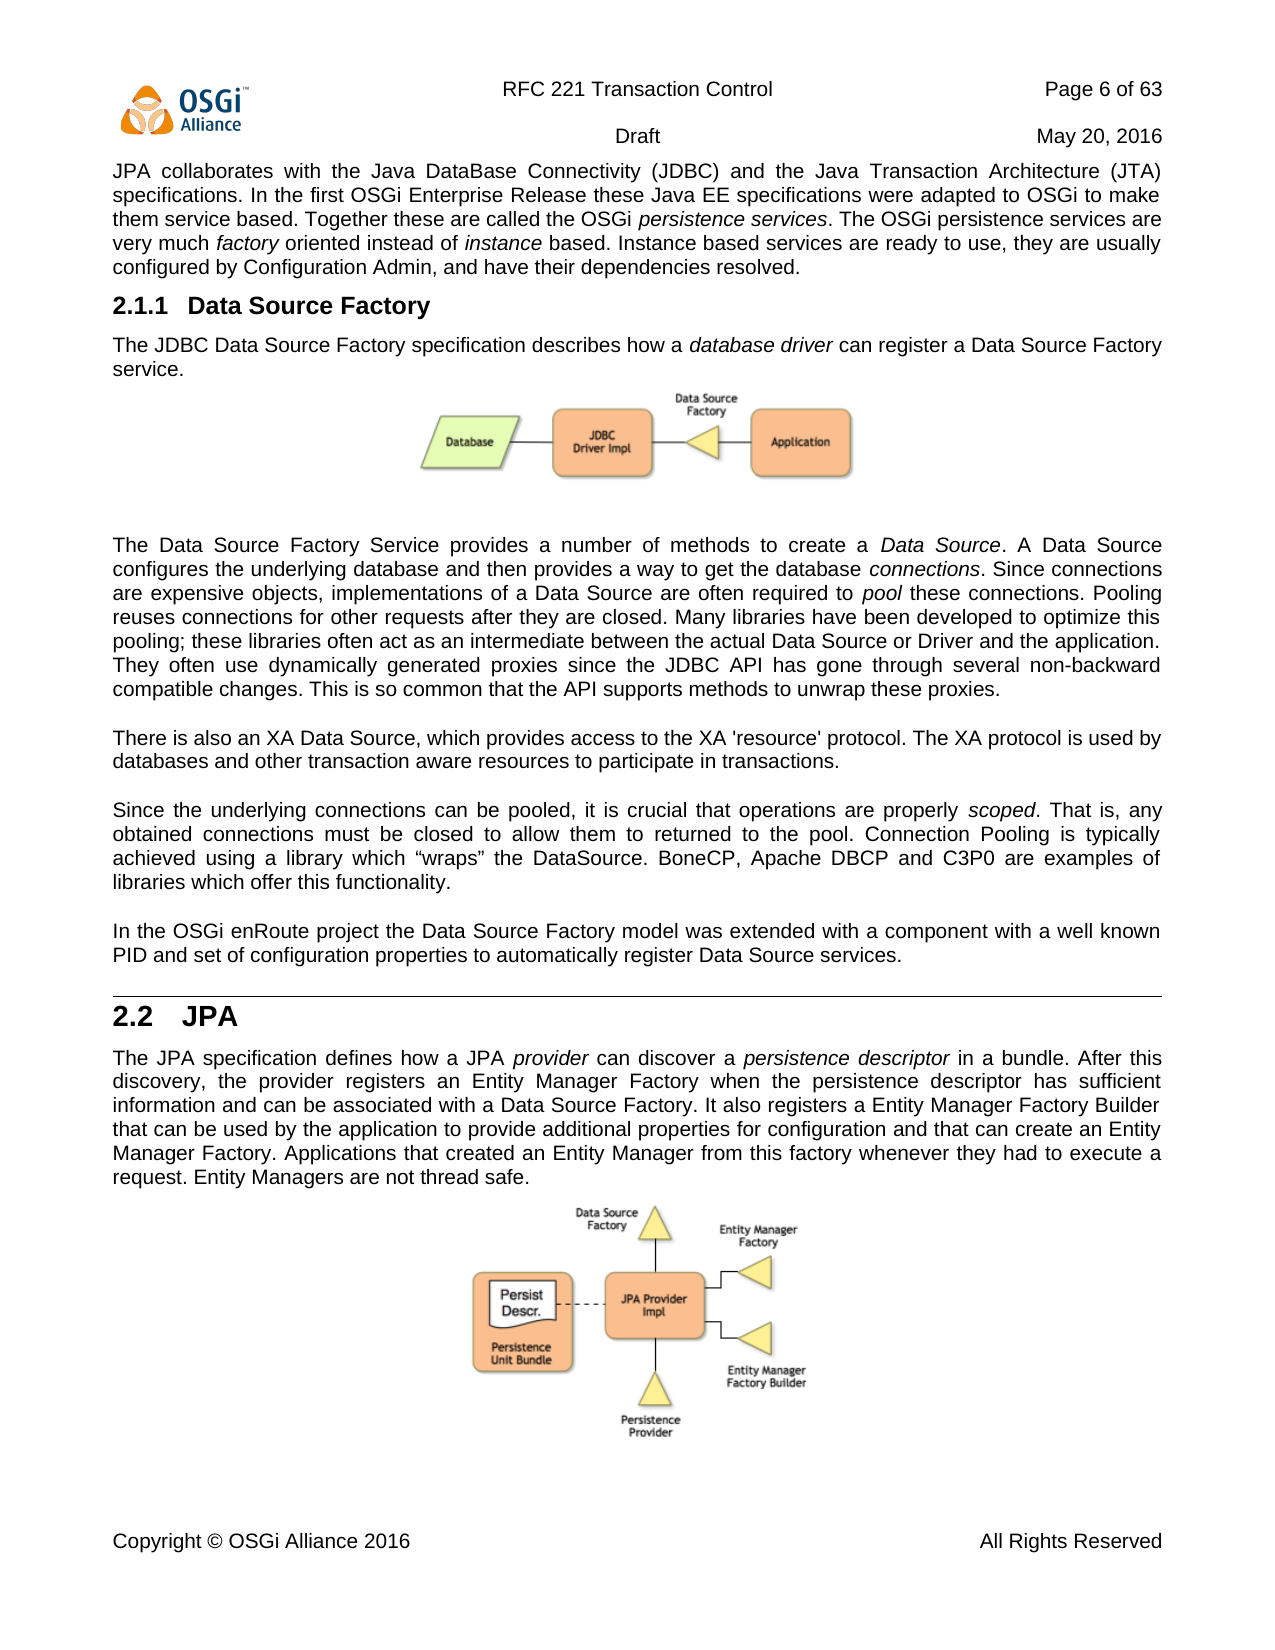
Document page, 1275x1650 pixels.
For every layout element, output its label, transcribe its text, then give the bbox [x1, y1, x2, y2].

text In the OSGi enRoute project the Data Source Factory model was extended with a component with a well known PID and set of configuration properties to automatically register Data Source services. [112, 919, 1162, 967]
text There is also an XA Data Source, which provides access to the XA 'resource' protocol. The XA protocol is used by databases and other transaction aware resources to participate in transactions. [112, 725, 1162, 773]
text The Data Source Factory Service provides a number of methods to create a Data Source. A Data Source configures the underlying database and then provides a way to get the database connections. Since connections are expensive objects, implementations of a Data Source are often required to pool these connections. Pooling reuses connections for other requests after they are closed. Many libraries have been developed to optimize this pooling; these libraries often act as an intermediate between the actual Data Source or Driver and the application. They often use dynamically generated proxies since the JDBC API has gone through several non-backward compatible changes. This is so common that the API supports methods to unwrap these proxies. [112, 533, 1162, 700]
picture [113, 78, 257, 142]
subtitle Data Source Factory [112, 291, 1162, 320]
text Since the underlying connections can be pooled, it is crucial that operations are properly scoped. That is, any obtained connections must be closed to allow them to returned to the pool. Connection Pooling is typically achieved using a library which “wraps” the DataSource. BoneCP, Apache DBCP and C3P0 are examples of libraries which offer this functionality. [112, 798, 1162, 894]
text JPA collaborates with the Java DataBase Connectivity (JDBC) and the Java Transaction Architecture (JTA) specifications. In the first OSGi Enterprise Release these Java EE specifications were adapted to OSGi to make them service based. Together these are called the OSGi persistence services. The OSGi persistence services are very much factory oriented instead of instance based. Instance based services are ready to use, they are usually configured by Configuration Admin, and have their dependencies resolved. [112, 159, 1162, 279]
picture [468, 1201, 807, 1438]
text The JPA specification defines how a JPA provider can discover a persistence descriptor in a bundle. After this discovery, the provider registers an Entity Manager Factory when the persistence descriptor has sufficient information and can be associated with a Data Source Factory. It also registers a Entity Manager Factory Builder that can be used by the application to provide additional properties for configuration and that can create an Entity Manager Factory. Applications that created an Entity Manager from this factory whenever they had to execute a request. Entity Managers are not thread safe. [112, 1045, 1162, 1189]
picture [417, 392, 858, 484]
text The JDBC Data Source Factory specification describes how a database driver can register a Data Source Factory service. [112, 332, 1162, 380]
subtitle JPA [112, 997, 1162, 1033]
